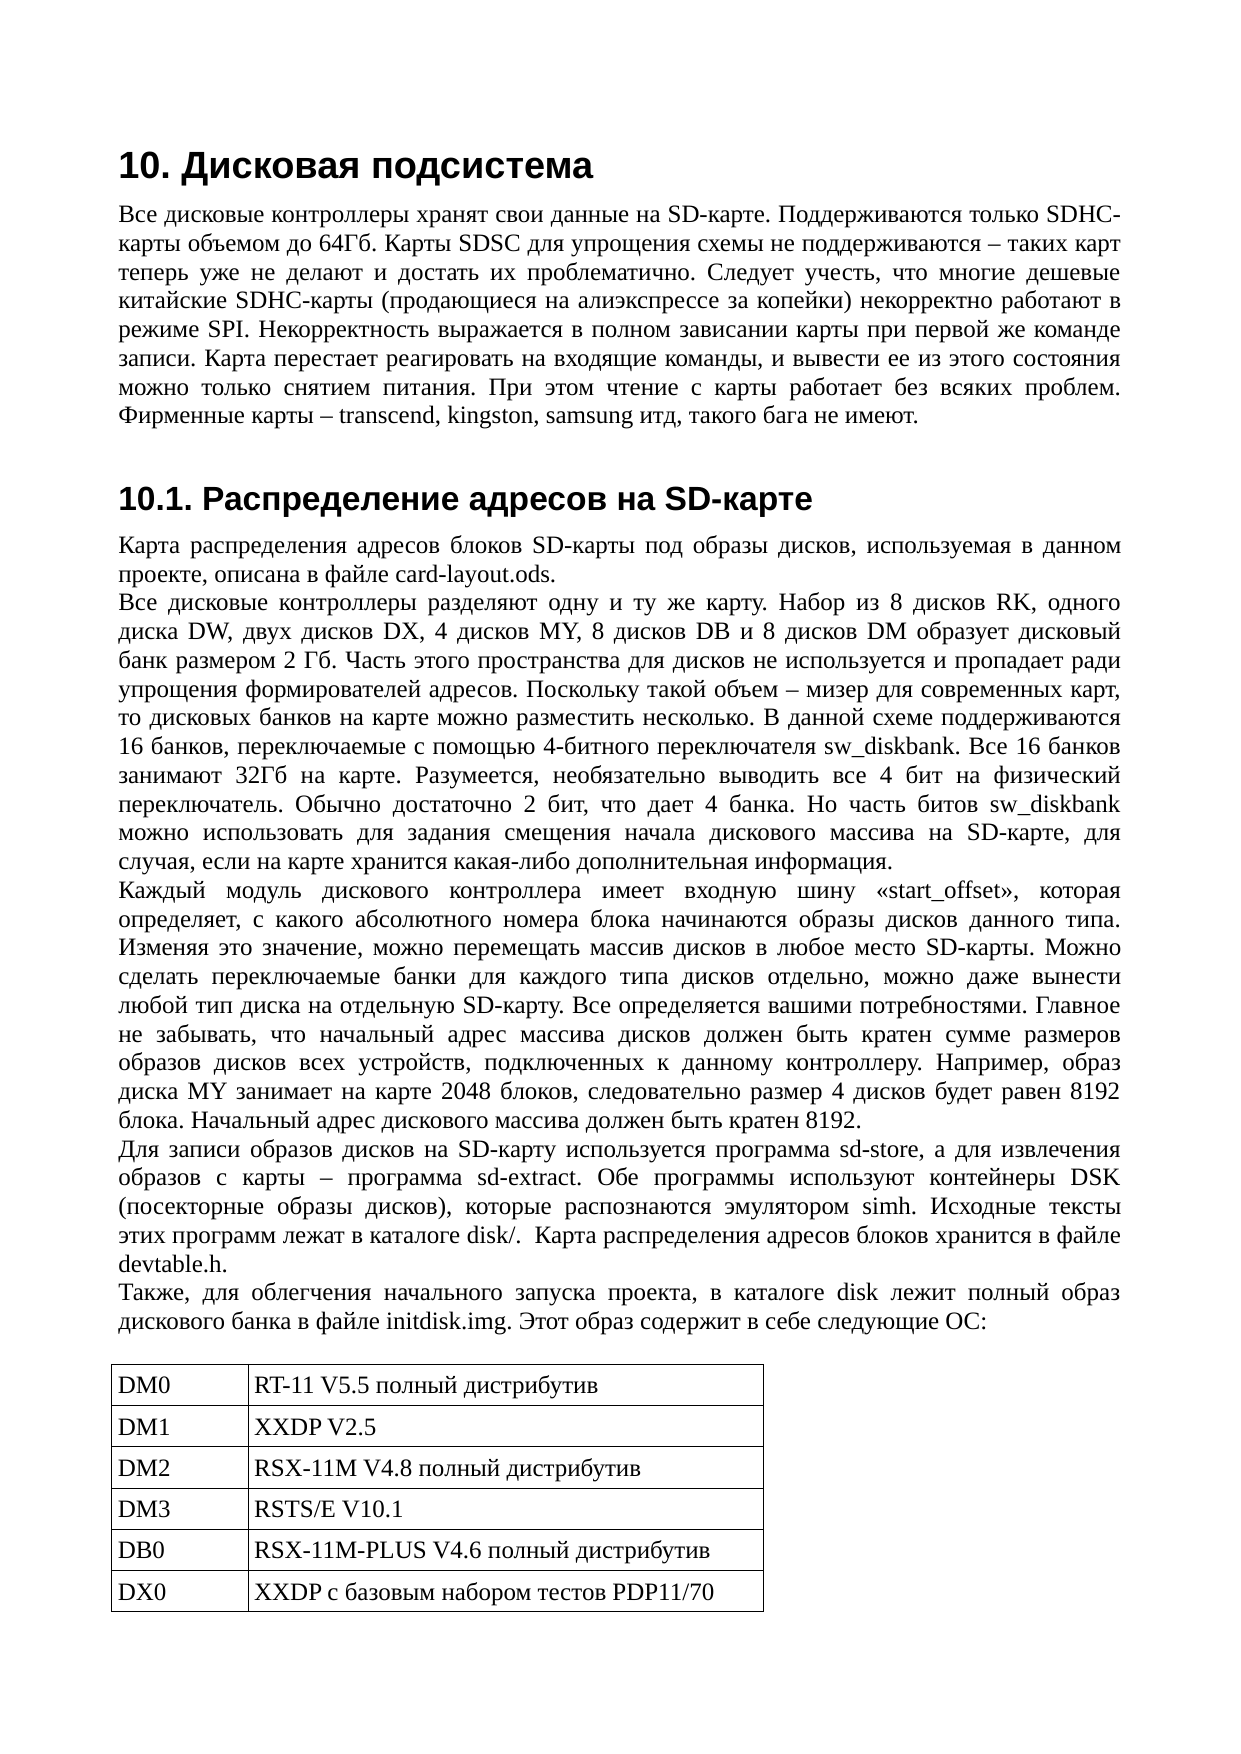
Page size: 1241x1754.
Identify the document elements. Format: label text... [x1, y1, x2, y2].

text Для записи образов дисков на SD-карту используется программа sd-store, а для извлечения образов с карты – программа sd-extract. Обе программы используют контейнеры DSK (посекторные образы дисков), которые распознаются эмулятором simh. Исходные тексты этих программ лежат в каталоге disk/. Карта распределения адресов блоков хранится в файле devtable.h. [118, 1134, 1122, 1277]
table_cell DM3 [112, 1489, 248, 1529]
table_cell XXDP V2.5 [249, 1406, 763, 1446]
table_cell RSX-11M V4.8 полный дистрибутив [249, 1447, 763, 1487]
text Каждый модуль дискового контроллера имеет входную шину «start_offset», которая определяет, с какого абсолютного номера блока начинаются образы дисков данного типа. Изменяя это значение, можно перемещать массив дисков в любое место SD-карты. Можно сделать переключаемые банки для каждого типа дисков отдельно, можно даже вынести любой тип диска на отдельную SD-карту. Все определяется вашими потребностями. Главное не забывать, что начальный адрес массива дисков должен быть кратен сумме размеров образов дисков всех устройств, подключенных к данному контроллеру. Например, образ диска MY занимает на карте 2048 блоков, следовательно размер 4 дисков будет равен 8192 блока. Начальный адрес дискового массива должен быть кратен 8192. [118, 875, 1122, 1134]
table_cell DM1 [112, 1406, 248, 1446]
table_cell DB0 [112, 1530, 248, 1570]
table_cell RSTS/E V10.1 [249, 1489, 763, 1529]
table_cell XXDP с базовым набором тестов PDP11/70 [249, 1571, 763, 1611]
text Все дисковые контроллеры хранят свои данные на SD-карте. Поддерживаются только SDHC-карты объемом до 64Гб. Карты SDSC для упрощения схемы не поддерживаются – таких карт теперь уже не делают и достать их проблематично. Следует учесть, что многие дешевые китайские SDHC-карты (продающиеся на алиэкспрессе за копейки) некорректно работают в режиме SPI. Некорректность выражается в полном зависании карты при первой же команде записи. Карта перестает реагировать на входящие команды, и вывести ее из этого состояния можно только снятием питания. При этом чтение с карты работает без всяких проблем. Фирменные карты – transcend, kingston, samsung итд, такого бага не имеют. [118, 199, 1122, 429]
text Карта распределения адресов блоков SD-карты под образы дисков, используемая в данном проекте, описана в файле card-layout.ods. [118, 530, 1122, 587]
subtitle 10. Дисковая подсистема [118, 143, 1122, 187]
table_cell RSX-11M-PLUS V4.6 полный дистрибутив [249, 1530, 763, 1570]
subtitle 10.1. Распределение адресов на SD-карте [118, 479, 1122, 517]
table_cell DM2 [112, 1447, 248, 1487]
table_cell DX0 [112, 1571, 248, 1611]
table_header DM0 [112, 1365, 248, 1405]
table_header RT-11 V5.5 полный дистрибутив [249, 1365, 763, 1405]
text Также, для облегчения начального запуска проекта, в каталоге disk лежит полный образ дискового банка в файле initdisk.img. Этот образ содержит в себе следующие ОС: [118, 1277, 1122, 1335]
text Все дисковые контроллеры разделяют одну и ту же карту. Набор из 8 дисков RK, одного диска DW, двух дисков DX, 4 дисков MY, 8 дисков DB и 8 дисков DM образует дисковый банк размером 2 Гб. Часть этого пространства для дисков не используется и пропадает ради упрощения формирователей адресов. Поскольку такой объем – мизер для современных карт, то дисковых банков на карте можно разместить несколько. В данной схеме поддерживаются 16 банков, переключаемые с помощью 4-битного переключателя sw_diskbank. Все 16 банков занимают 32Гб на карте. Разумеется, необязательно выводить все 4 бит на физический переключатель. Обычно достаточно 2 бит, что дает 4 банка. Но часть битов sw_diskbank можно использовать для задания смещения начала дискового массива на SD-карте, для случая, если на карте хранится какая-либо дополнительная информация. [118, 587, 1122, 875]
